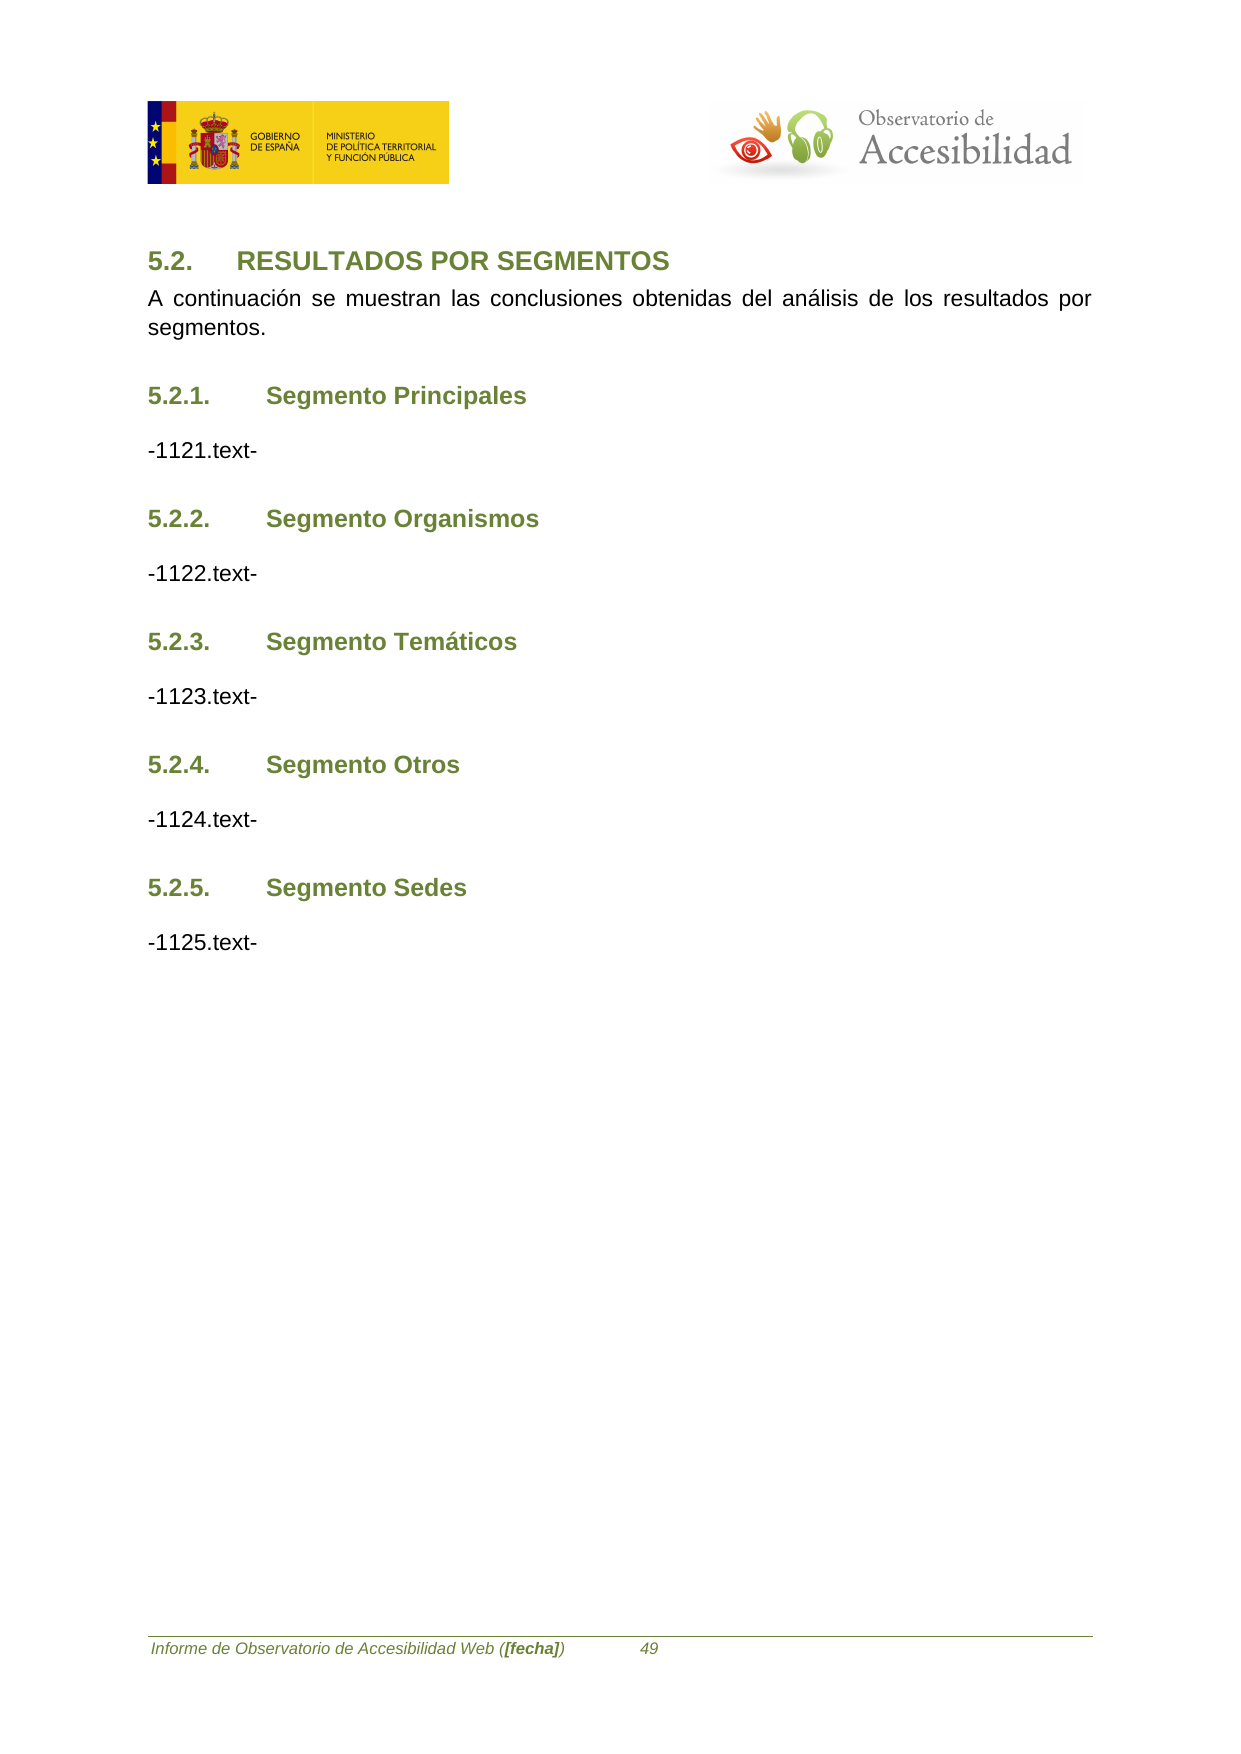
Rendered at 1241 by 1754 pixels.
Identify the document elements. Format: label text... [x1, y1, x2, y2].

text -1125.text- [148, 929, 1092, 956]
text -1121.text- [148, 437, 1092, 464]
subtitle Segmento Otros [148, 750, 1092, 778]
text -1123.text- [148, 683, 1092, 710]
text -1122.text- [148, 560, 1092, 587]
picture [147, 101, 450, 184]
subtitle Segmento Organismos [148, 504, 1092, 532]
text -1124.text- [148, 806, 1092, 833]
subtitle Resultados por segmentos [148, 245, 1092, 276]
subtitle Segmento Sedes [148, 873, 1092, 902]
subtitle Segmento Temáticos [148, 627, 1092, 656]
subtitle Segmento Principales [148, 381, 1092, 409]
text A continuación se muestran las conclusiones obtenidas del análisis de los resultados por segmentos. [148, 285, 1092, 341]
picture [710, 101, 1086, 184]
